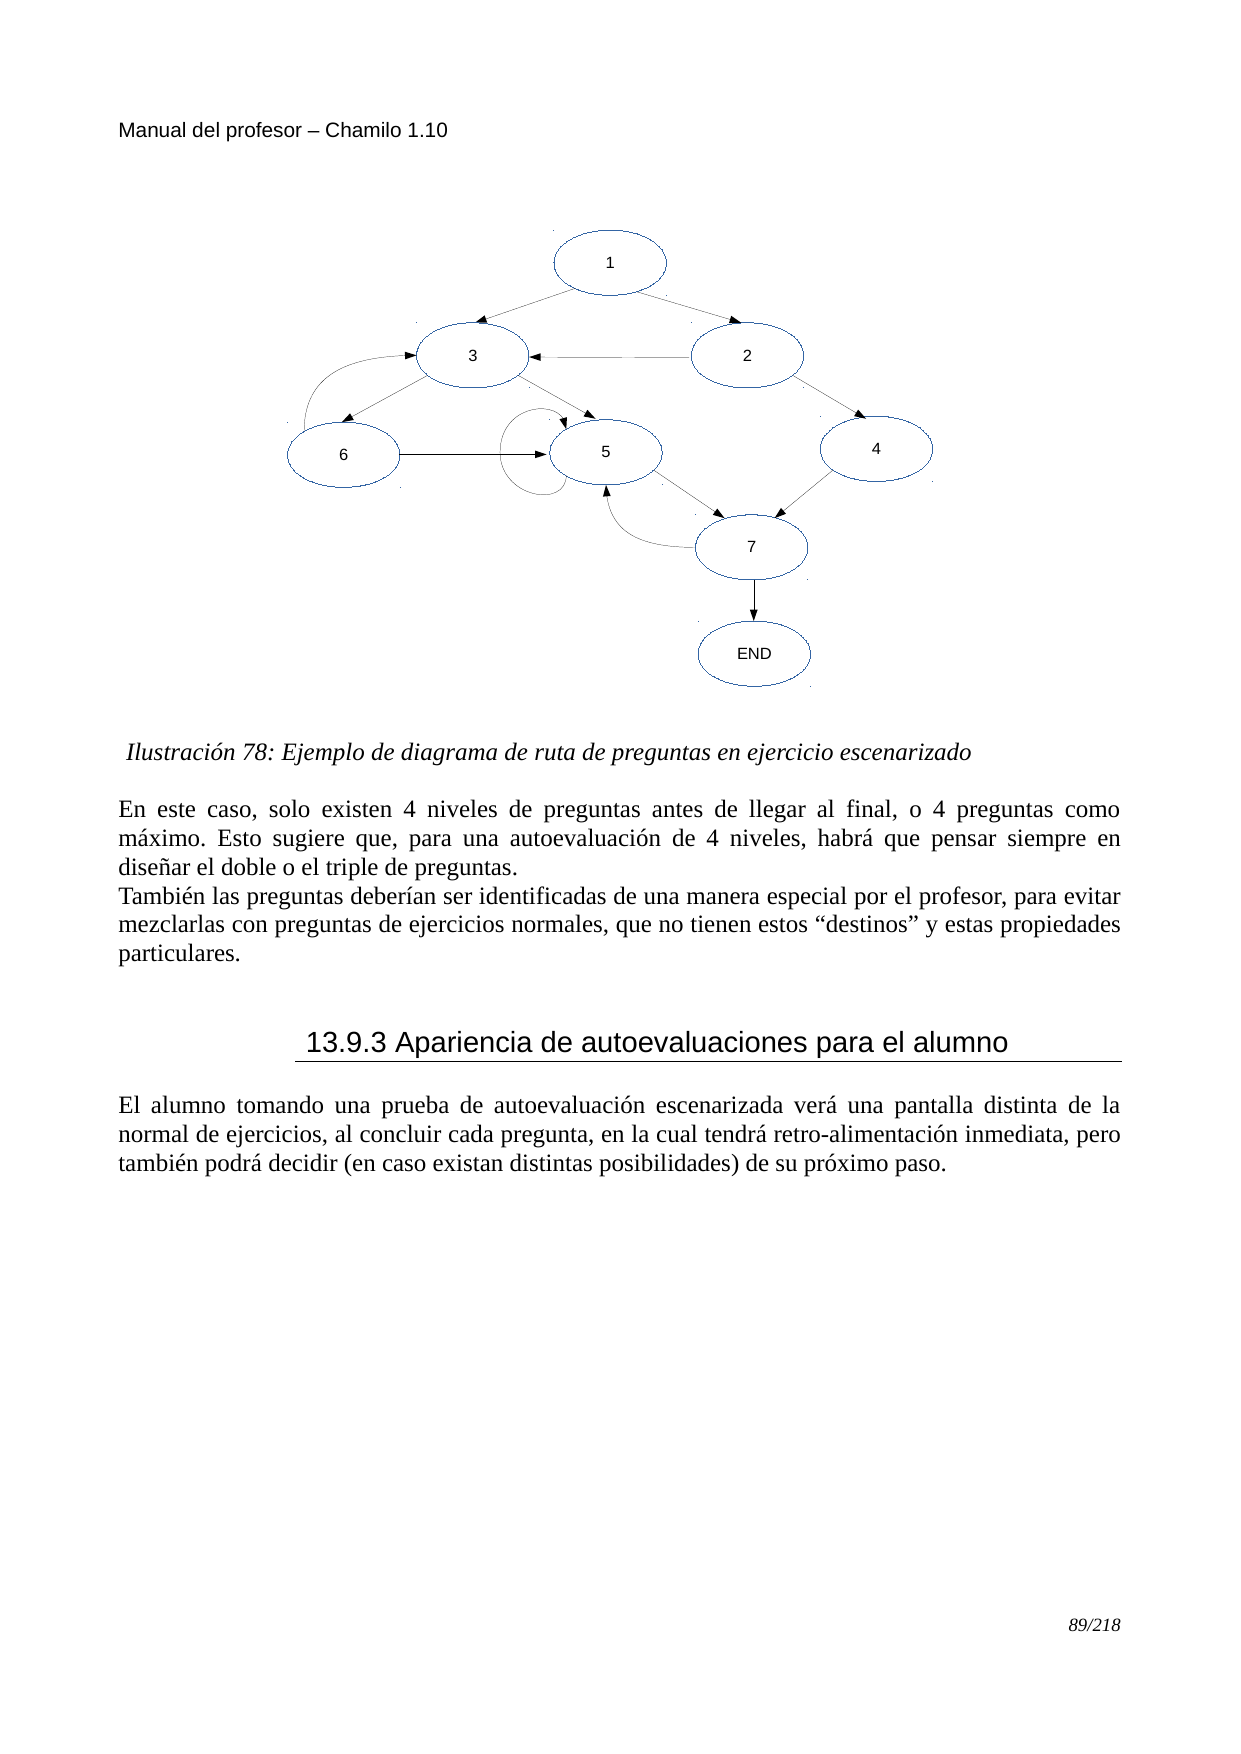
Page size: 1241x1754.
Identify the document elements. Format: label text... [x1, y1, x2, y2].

text Ilustración 78: Ejemplo de diagrama de ruta de preguntas en ejercicio escenarizado [126, 737, 1114, 766]
subtitle Apariencia de autoevaluaciones para el alumno [295, 1025, 1122, 1061]
text El alumno tomando una prueba de autoevaluación escenarizada verá una pantalla distinta de la normal de ejercicios, al concluir cada pregunta, en la cual tendrá retro-alimentación inmediata, pero también podrá decidir (en caso existan distintas posibilidades) de su próximo paso. [118, 1091, 1122, 1177]
text En este caso, solo existen 4 niveles de preguntas antes de llegar al final, o 4 preguntas como máximo. Esto sugiere que, para una autoevaluación de 4 niveles, habrá que pensar siempre en diseñar el doble o el triple de preguntas. [118, 794, 1122, 881]
text También las preguntas deberían ser identificadas de una manera especial por el profesor, para evitar mezclarlas con preguntas de ejercicios normales, que no tienen estos “destinos” y estas propiedades particulares. [118, 881, 1122, 967]
